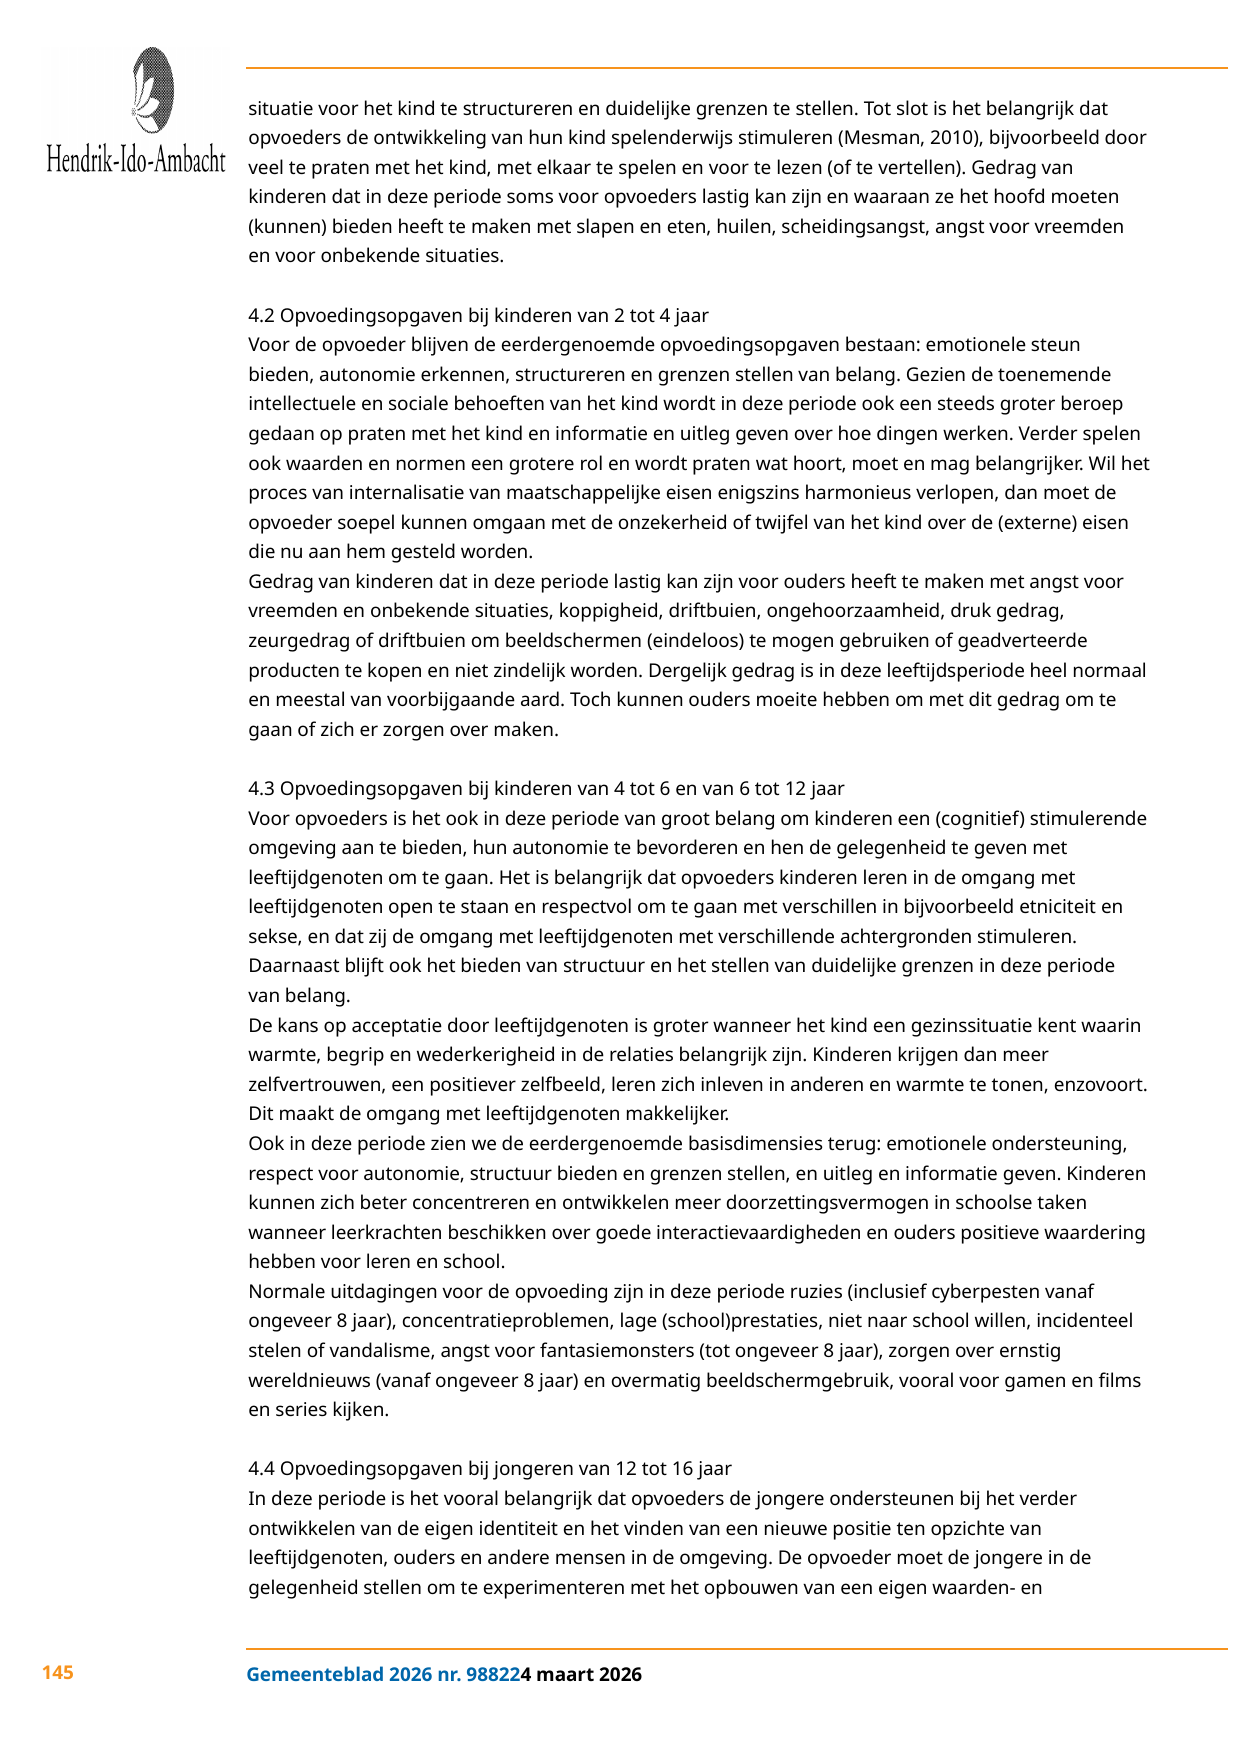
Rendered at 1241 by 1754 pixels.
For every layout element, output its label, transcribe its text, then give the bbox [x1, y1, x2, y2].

text 4.3 Opvoedingsopgaven bij kinderen van 4 tot 6 en van 6 tot 12 jaar [248, 775, 1152, 801]
text situatie voor het kind te structureren en duidelijke grenzen te stellen. Tot slot is het belangrijk dat opvoeders de ontwikkeling van hun kind spelenderwijs stimuleren (Mesman, 2010), bijvoorbeeld door veel te praten met het kind, met elkaar te spelen en voor te lezen (of te vertellen). Gedrag van kinderen dat in deze periode soms voor opvoeders lastig kan zijn en waaraan ze het hoofd moeten (kunnen) bieden heeft te maken met slapen en eten, huilen, scheidingsangst, angst voor vreemden en voor onbekende situaties. [248, 95, 1152, 268]
text Gedrag van kinderen dat in deze periode lastig kan zijn voor ouders heeft te maken met angst voor vreemden en onbekende situaties, koppigheid, driftbuien, ongehoorzaamheid, druk gedrag, zeurgedrag of driftbuien om beeldschermen (eindeloos) te mogen gebruiken of geadverteerde producten te kopen en niet zindelijk worden. Dergelijk gedrag is in deze leeftijdsperiode heel normaal en meestal van voorbijgaande aard. Toch kunnen ouders moeite hebben om met dit gedrag om te gaan of zich er zorgen over maken. [248, 568, 1152, 742]
text In deze periode is het vooral belangrijk dat opvoeders de jongere ondersteunen bij het verder ontwikkelen van de eigen identiteit en het vinden van een nieuwe positie ten opzichte van leeftijdgenoten, ouders en andere mensen in de omgeving. De opvoeder moet de jongere in de gelegenheid stellen om te experimenteren met het opbouwen van een eigen waarden- en [248, 1485, 1152, 1600]
text Voor de opvoeder blijven de eerdergenoemde opvoedingsopgaven bestaan: emotionele steun bieden, autonomie erkennen, structureren en grenzen stellen van belang. Gezien de toenemende intellectuele en sociale behoeften van het kind wordt in deze periode ook een steeds groter beroep gedaan op praten met het kind en informatie en uitleg geven over hoe dingen werken. Verder spelen ook waarden en normen een grotere rol en wordt praten wat hoort, moet en mag belangrijker. Wil het proces van internalisatie van maatschappelijke eisen enigszins harmonieus verlopen, dan moet de opvoeder soepel kunnen omgaan met de onzekerheid of twijfel van het kind over de (externe) eisen die nu aan hem gesteld worden. [248, 331, 1152, 564]
text Ook in deze periode zien we de eerdergenoemde basisdimensies terug: emotionele ondersteuning, respect voor autonomie, structuur bieden en grenzen stellen, en uitleg en informatie geven. Kinderen kunnen zich beter concentreren en ontwikkelen meer doorzettingsvermogen in schoolse taken wanneer leerkrachten beschikken over goede interactievaardigheden en ouders positieve waardering hebben voor leren en school. [248, 1130, 1152, 1274]
text Normale uitdagingen voor de opvoeding zijn in deze periode ruzies (inclusief cyberpesten vanaf ongeveer 8 jaar), concentratieproblemen, lage (school)prestaties, niet naar school willen, incidenteel stelen of vandalisme, angst voor fantasiemonsters (tot ongeveer 8 jaar), zorgen over ernstig wereldnieuws (vanaf ongeveer 8 jaar) en overmatig beeldschermgebruik, vooral voor gamen en films en series kijken. [248, 1278, 1152, 1422]
text De kans op acceptatie door leeftijdgenoten is groter wanneer het kind een gezinssituatie kent waarin warmte, begrip en wederkerigheid in de relaties belangrijk zijn. Kinderen krijgen dan meer zelfvertrouwen, een positiever zelfbeeld, leren zich inleven in anderen en warmte te tonen, enzovoort. Dit maakt de omgang met leeftijdgenoten makkelijker. [248, 1012, 1152, 1126]
text Voor opvoeders is het ook in deze periode van groot belang om kinderen een (cognitief) stimulerende omgeving aan te bieden, hun autonomie te bevorderen en hen de gelegenheid te geven met leeftijdgenoten om te gaan. Het is belangrijk dat opvoeders kinderen leren in de omgang met leeftijdgenoten open te staan en respectvol om te gaan met verschillen in bijvoorbeeld etniciteit en sekse, en dat zij de omgang met leeftijdgenoten met verschillende achtergronden stimuleren. Daarnaast blijft ook het bieden van structuur en het stellen van duidelijke grenzen in deze periode van belang. [248, 805, 1152, 1008]
text 4.2 Opvoedingsopgaven bij kinderen van 2 tot 4 jaar [248, 302, 1152, 328]
text 4.4 Opvoedingsopgaven bij jongeren van 12 tot 16 jaar [248, 1456, 1152, 1481]
picture [41, 47, 231, 172]
